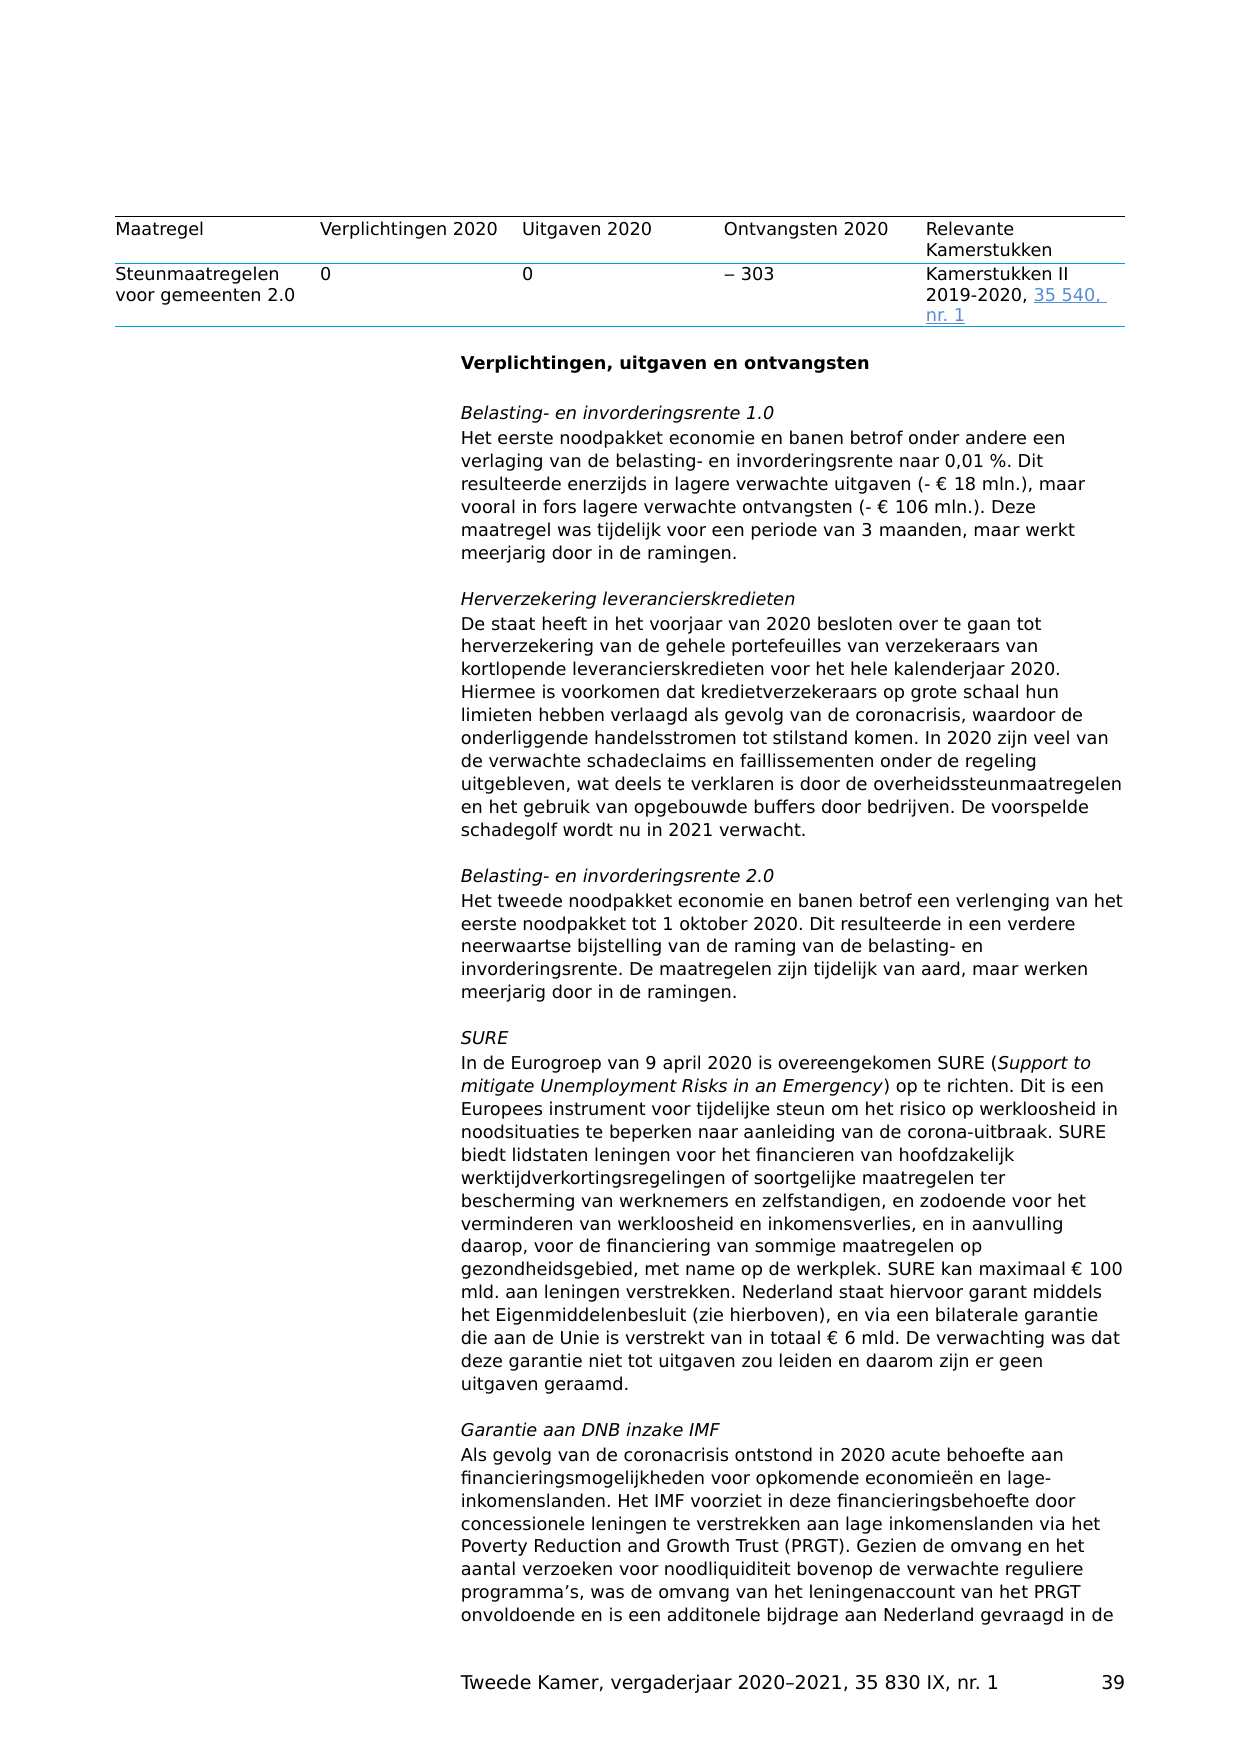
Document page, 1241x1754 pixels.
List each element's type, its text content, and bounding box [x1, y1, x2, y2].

text De staat heeft in het voorjaar van 2020 besloten over te gaan tot herverzekering van de gehele portefeuilles van verzekeraars van kortlopende leverancierskredieten voor het hele kalenderjaar 2020. Hiermee is voorkomen dat kredietverzekeraars op grote schaal hun limieten hebben verlaagd als gevolg van de coronacrisis, waardoor de onderliggende handelsstromen tot stilstand komen. In 2020 zijn veel van de verwachte schadeclaims en faillissementen onder de regeling uitgebleven, wat deels te verklaren is door de overheidssteunmaatregelen en het gebruik van opgebouwde buffers door bedrijven. De voorspelde schadegolf wordt nu in 2021 verwacht. [461, 612, 1125, 841]
text Belasting- en invorderingsrente 2.0 [461, 864, 1125, 887]
text SURE [461, 1026, 1125, 1049]
text Belasting- en invorderingsrente 1.0 [461, 401, 1125, 424]
table_cell Steunmaatregelen voor gemeenten 2.0 [115, 264, 317, 326]
table_cell Verplichtingen 2020 [317, 217, 519, 263]
text Garantie aan DNB inzake IMF [461, 1418, 1125, 1441]
text Het tweede noodpakket economie en banen betrof een verlenging van het eerste noodpakket tot 1 oktober 2020. Dit resulteerde in een verdere neerwaartse bijstelling van de raming van de belasting- en invorderingsrente. De maatregelen zijn tijdelijk van aard, maar werken meerjarig door in de ramingen. [461, 889, 1125, 1003]
text Als gevolg van de coronacrisis ontstond in 2020 acute behoefte aan financieringsmogelijkheden voor opkomende economieën en lage-inkomenslanden. Het IMF voorziet in deze financieringsbehoefte door concessionele leningen te verstrekken aan lage inkomenslanden via het Poverty Reduction and Growth Trust (PRGT). Gezien de omvang en het aantal verzoeken voor noodliquiditeit bovenop de verwachte reguliere programma’s, was de omvang van het leningenaccount van het PRGT onvoldoende en is een additonele bijdrage aan Nederland gevraagd in de [461, 1443, 1125, 1626]
table_cell Ontvangsten 2020 [721, 217, 923, 263]
table_header Tabel 8 Overzicht coronasteunmaatregelen (x € 1 mln.) [115, 191, 1125, 216]
table_cell Relevante Kamerstukken [923, 217, 1125, 263]
table_cell Maatregel [115, 217, 317, 263]
text In de Eurogroep van 9 april 2020 is overeengekomen SURE (Support to mitigate Unemployment Risks in an Emergency) op te richten. Dit is een Europees instrument voor tijdelijke steun om het risico op werkloosheid in noodsituaties te beperken naar aanleiding van de corona-uitbraak. SURE biedt lidstaten leningen voor het financieren van hoofdzakelijk werktijdverkortingsregelingen of soortgelijke maatregelen ter bescherming van werknemers en zelfstandigen, en zodoende voor het verminderen van werkloosheid en inkomensverlies, en in aanvulling daarop, voor de financiering van sommige maatregelen op gezondheidsgebied, met name op de werkplek. SURE kan maximaal € 100 mld. aan leningen verstrekken. Nederland staat hiervoor garant middels het Eigenmiddelenbesluit (zie hierboven), en via een bilaterale garantie die aan de Unie is verstrekt van in totaal € 6 mld. De verwachting was dat deze garantie niet tot uitgaven zou leiden en daarom zijn er geen uitgaven geraamd. [461, 1051, 1125, 1395]
text Het eerste noodpakket economie en banen betrof onder andere een verlaging van de belasting- en invorderingsrente naar 0,01 %. Dit resulteerde enerzijds in lagere verwachte uitgaven (- € 18 mln.), maar vooral in fors lagere verwachte ontvangsten (- € 106 mln.). Deze maatregel was tijdelijk voor een periode van 3 maanden, maar werkt meerjarig door in de ramingen. [461, 426, 1125, 564]
text Verplichtingen, uitgaven en ontvangsten [461, 351, 1125, 374]
table_cell 0 [519, 264, 721, 326]
table_cell ‒ 303 [721, 264, 923, 326]
table_cell Kamerstukken II 2019-2020, 35 540, nr. 1 [923, 264, 1125, 326]
table_cell Uitgaven 2020 [519, 217, 721, 263]
table_cell 0 [317, 264, 519, 326]
text Herverzekering leverancierskredieten [461, 587, 1125, 609]
